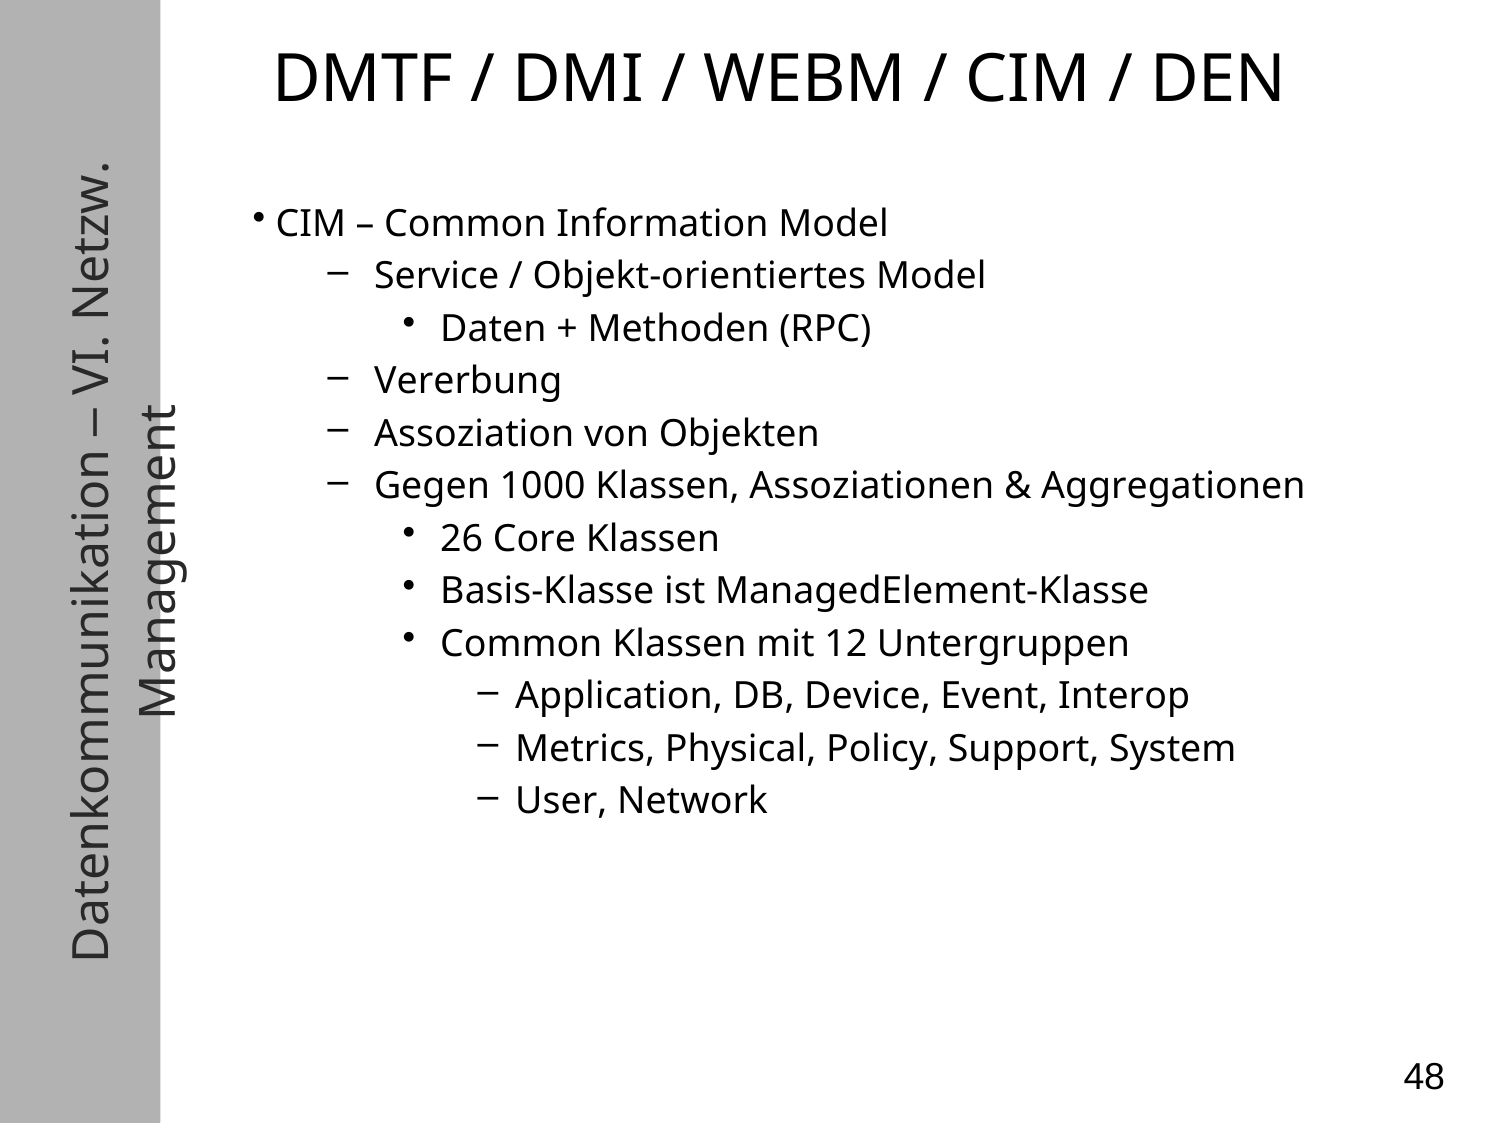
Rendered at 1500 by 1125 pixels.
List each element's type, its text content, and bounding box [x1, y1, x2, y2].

text_box DMTF / DMI / WEBM / CIM / DEN [429, 27, 1130, 123]
text_box [1403, 1056, 1479, 1106]
text_box [0, 0, 160, 1123]
text_box Datenkommunikation – VI. Netzw. Management [47, 1, 178, 1124]
text_box CIM – Common Information Model Service / Objekt-orientiertes Model Daten + Methoden (RPC) Vererbung Assoziation von Objekten Gegen 1000 Klassen, Assoziationen & Aggregationen 26 Core Klassen Basis-Klasse ist ManagedElement-Klasse Common Klassen mit 12 Untergruppen Application, DB, Device, Event, Interop Metrics, Physical, Policy, Support, System User, Network [237, 187, 1448, 740]
